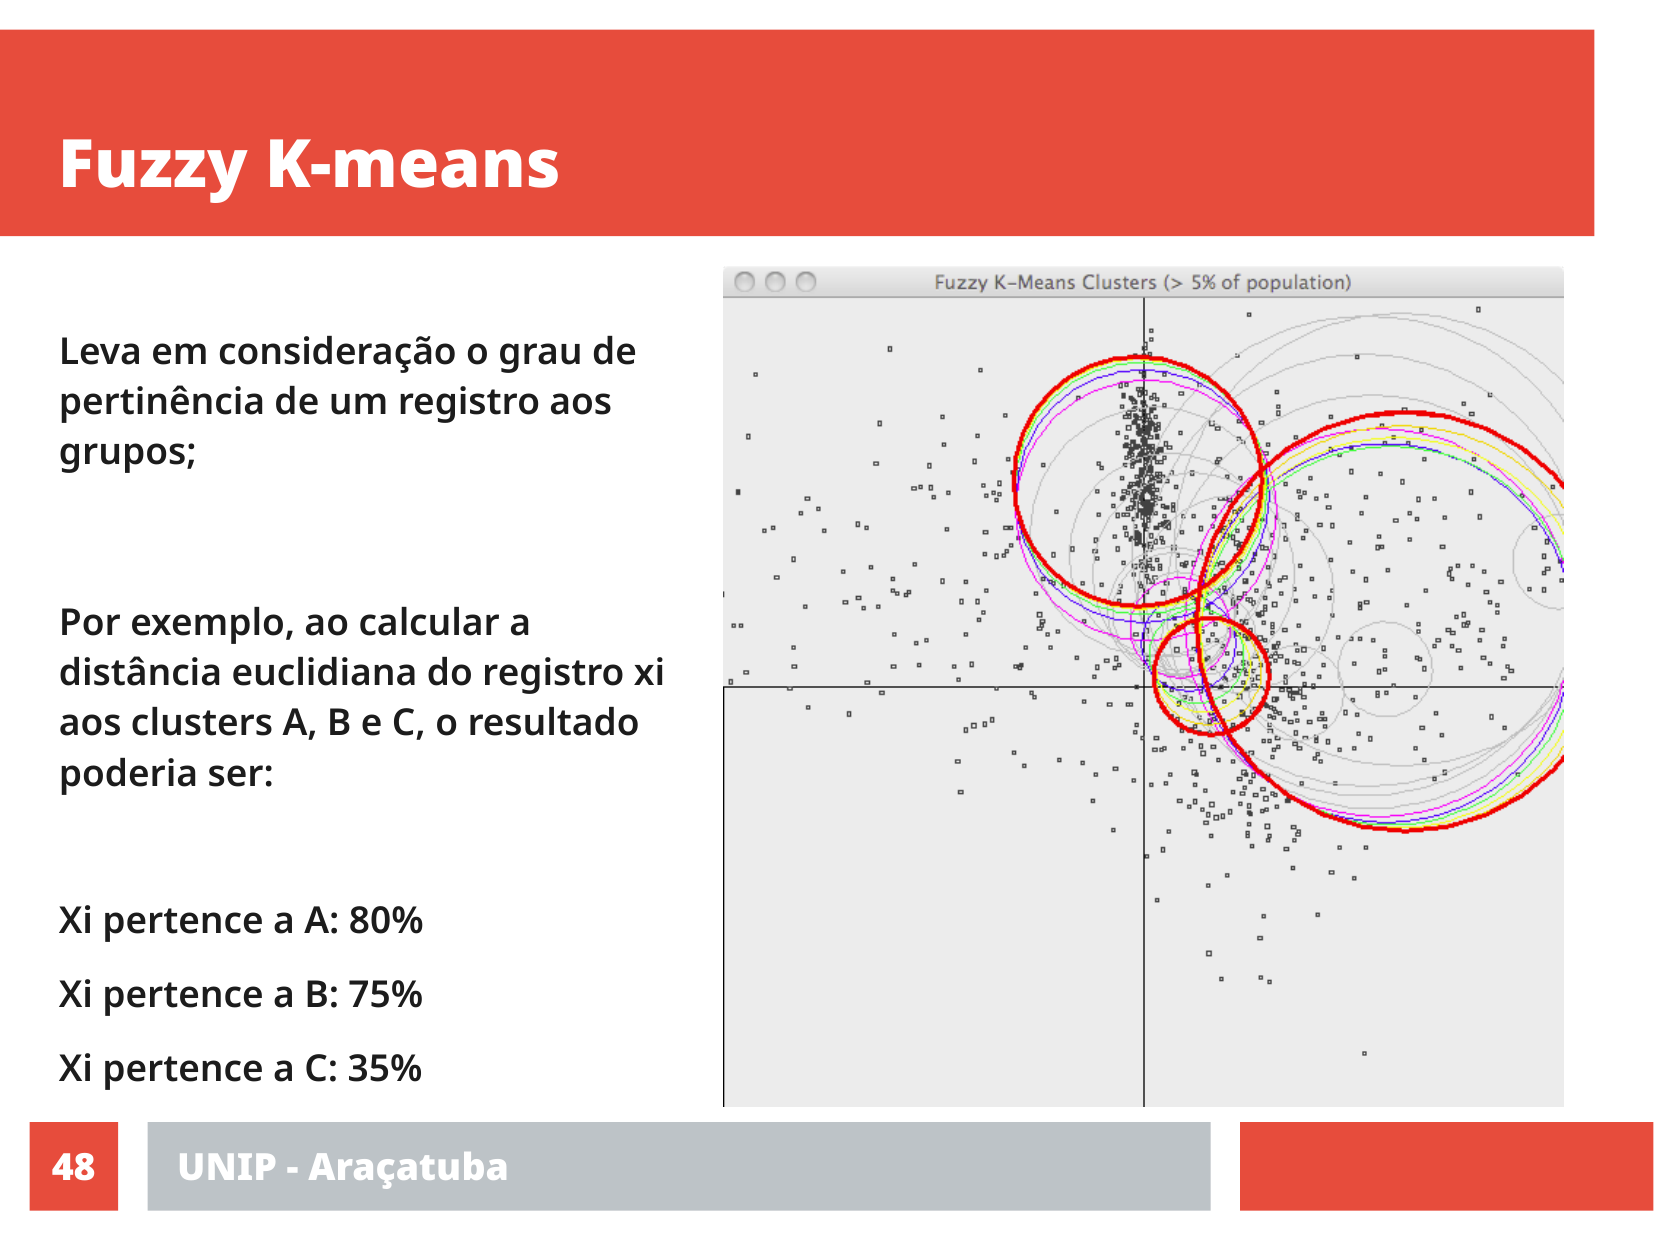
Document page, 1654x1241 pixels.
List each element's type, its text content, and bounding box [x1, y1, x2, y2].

picture [723, 266, 1564, 1107]
list Leva em consideração o grau de pertinência de um registro aos grupos; Por exemplo, ao calcular a distância euclidiana do registro xi aos clusters A, B e C, o resultado poderia ser: Xi pertence a A: 80% Xi pertence a B: 75% Xi pertence a C: 35% [59, 324, 704, 1093]
title Fuzzy K-means [59, 59, 1595, 207]
